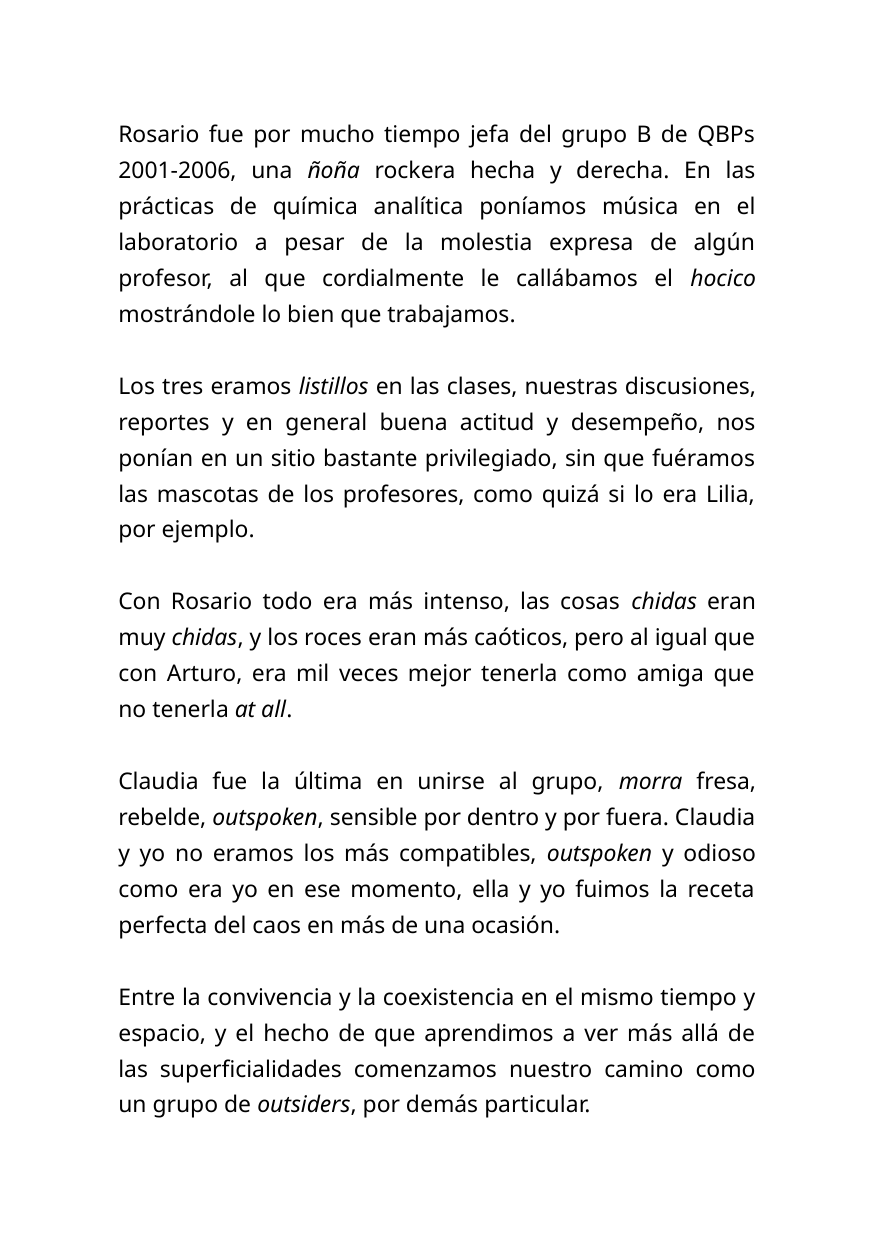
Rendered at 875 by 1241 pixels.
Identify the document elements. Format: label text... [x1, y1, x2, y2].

text Entre la convivencia y la coexistencia en el mismo tiempo y espacio, y el hecho de que aprendimos a ver más allá de las superficialidades comenzamos nuestro camino como un grupo de outsiders, por demás particular. [118, 981, 756, 1120]
text Los tres eramos listillos en las clases, nuestras discusiones, reportes y en general buena actitud y desempeño, nos ponían en un sitio bastante privilegiado, sin que fuéramos las mascotas de los profesores, como quizá si lo era Lilia, por ejemplo. [118, 370, 756, 545]
text Rosario fue por mucho tiempo jefa del grupo B de QBPs 2001-2006, una ñoña rockera hecha y derecha. En las prácticas de química analítica poníamos música en el laboratorio a pesar de la molestia expresa de algún profesor, al que cordialmente le callábamos el hocico mostrándole lo bien que trabajamos. [118, 118, 756, 329]
text Con Rosario todo era más intenso, las cosas chidas eran muy chidas, y los roces eran más caóticos, pero al igual que con Arturo, era mil veces mejor tenerla como amiga que no tenerla at all. [118, 585, 756, 724]
text Claudia fue la última en unirse al grupo, morra fresa, rebelde, outspoken, sensible por dentro y por fuera. Claudia y yo no eramos los más compatibles, outspoken y odioso como era yo en ese momento, ella y yo fuimos la receta perfecta del caos en más de una ocasión. [118, 765, 756, 940]
